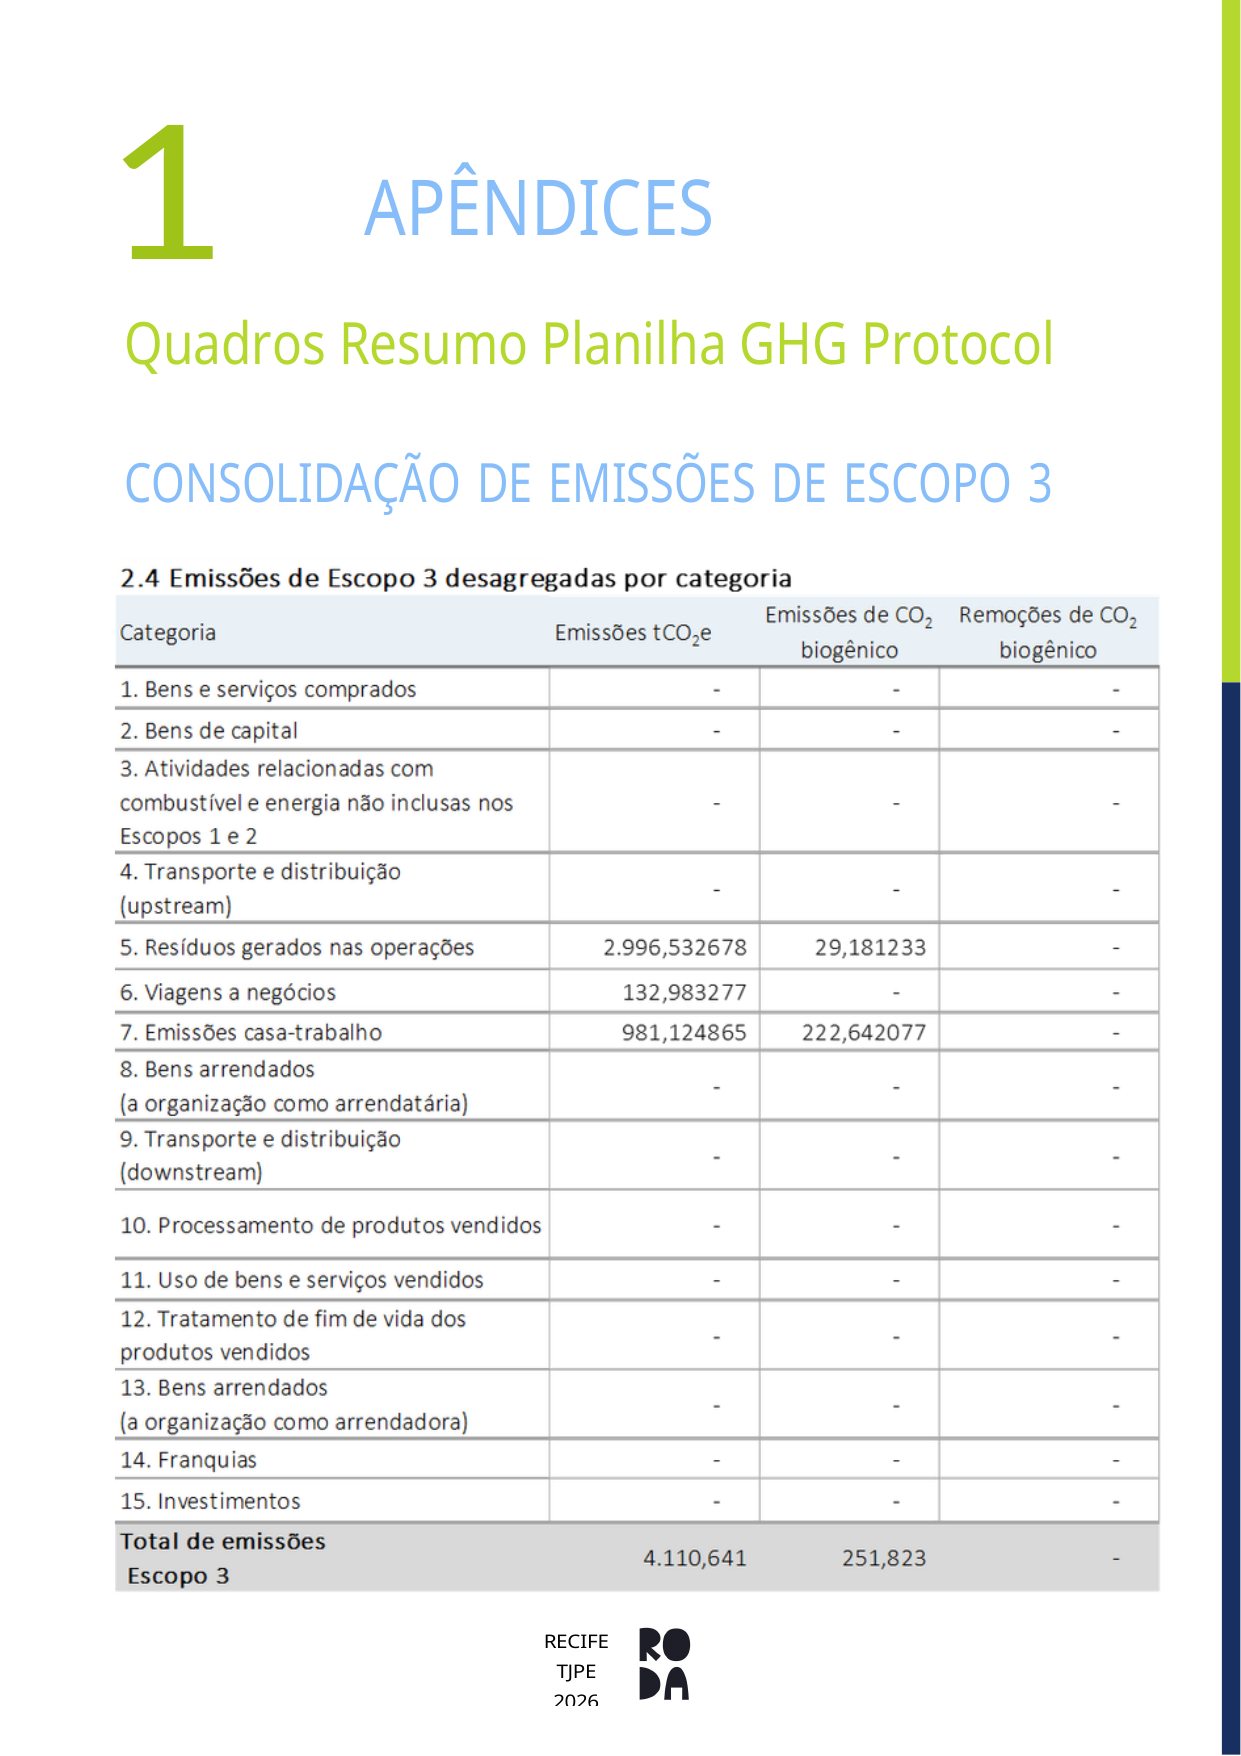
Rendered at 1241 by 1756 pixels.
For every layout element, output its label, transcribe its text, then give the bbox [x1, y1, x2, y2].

subtitle CONSOLIDAÇÃO DE EMISSÕES DE ESCOPO 3 [124, 444, 1221, 518]
